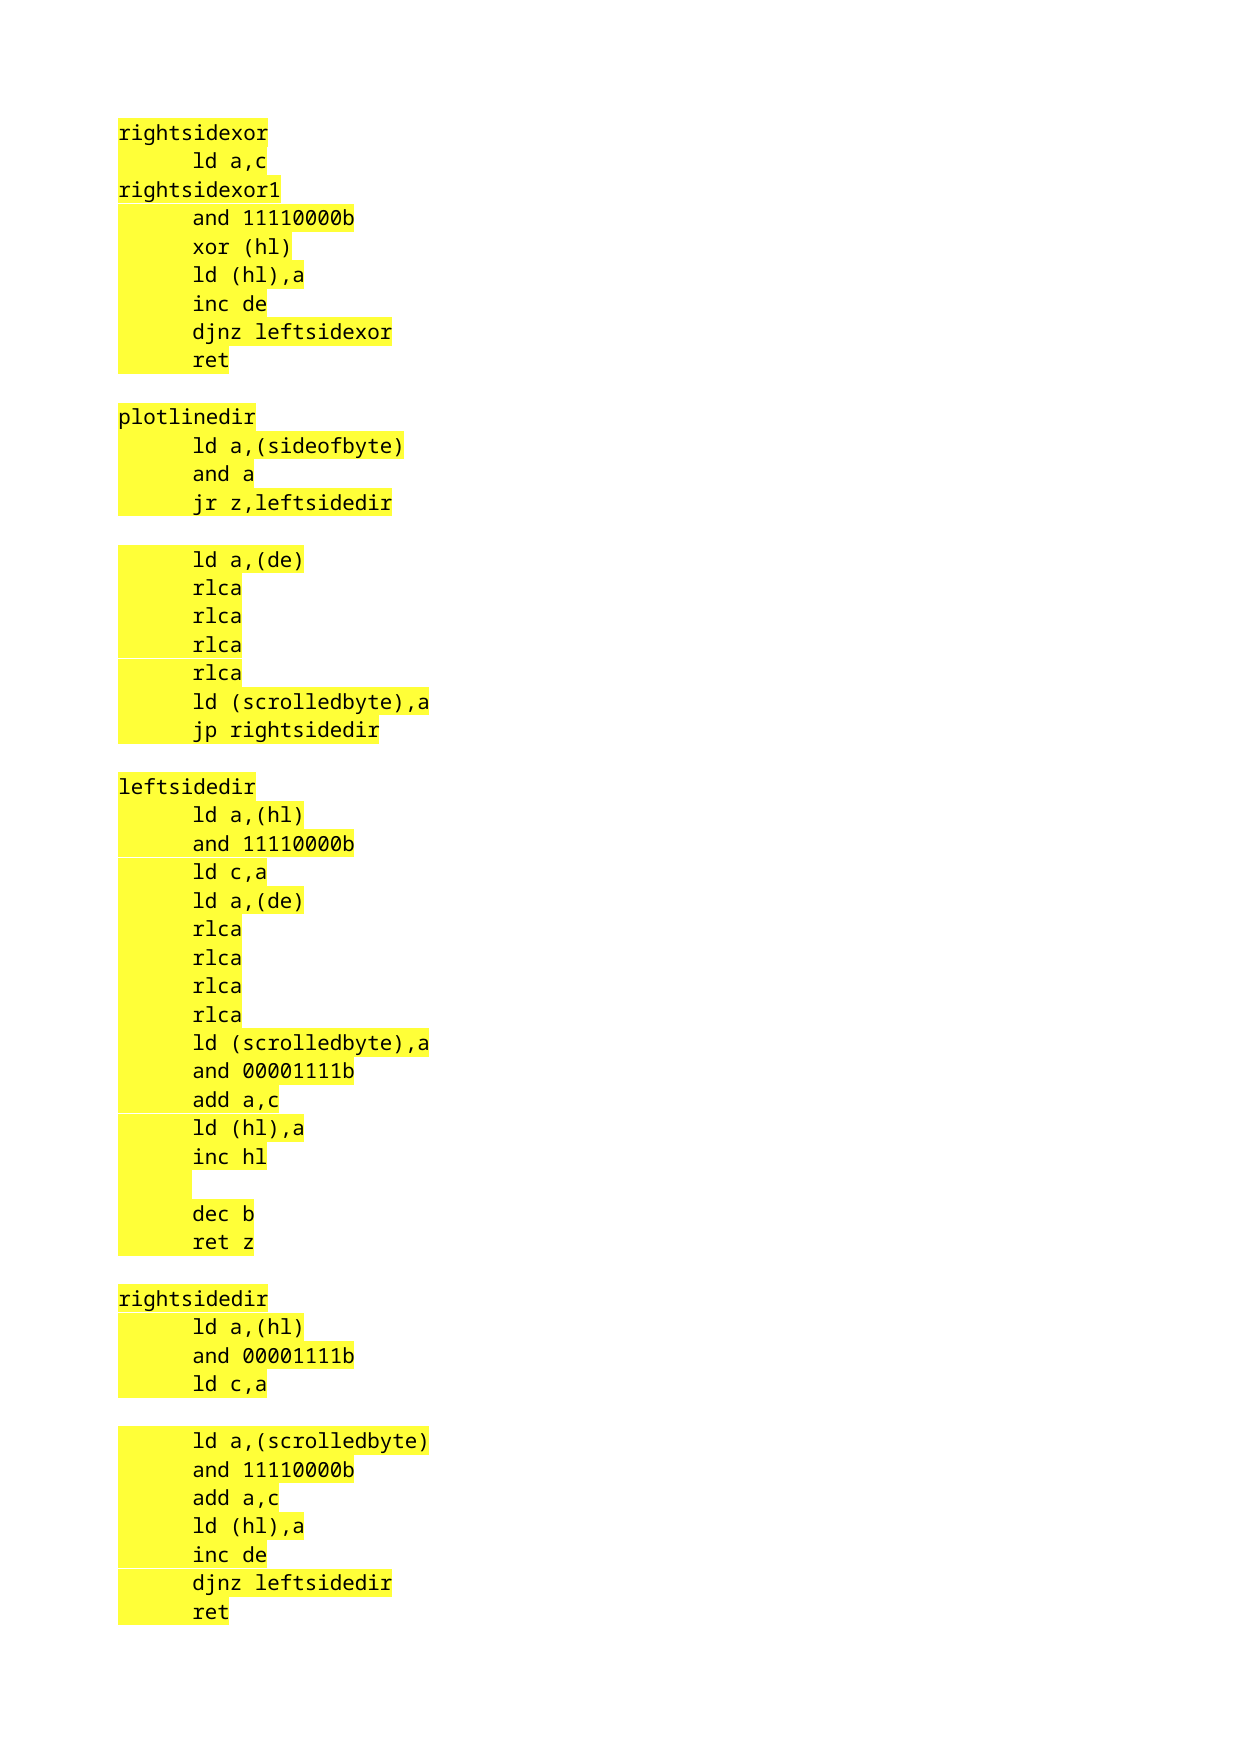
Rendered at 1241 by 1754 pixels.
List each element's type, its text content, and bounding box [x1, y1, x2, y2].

text rightsidexor [118, 118, 1122, 147]
text rlca [118, 630, 1122, 658]
text rlca [118, 602, 1122, 630]
text ld (hl),a [118, 1113, 1122, 1142]
text rightsidexor1 [118, 175, 1122, 203]
text dec b [118, 1199, 1122, 1227]
text djnz leftsidexor [118, 317, 1122, 346]
text ld (hl),a [118, 1512, 1122, 1540]
text rlca [118, 943, 1122, 971]
text and 11110000b [118, 1455, 1122, 1483]
text and a [118, 459, 1122, 488]
text ld c,a [118, 1369, 1122, 1398]
text rlca [118, 658, 1122, 687]
text plotlinedir [118, 402, 1122, 431]
text rightsidedir [118, 1284, 1122, 1312]
text ld (scrolledbyte),a [118, 687, 1122, 715]
text add a,c [118, 1085, 1122, 1113]
text rlca [118, 573, 1122, 602]
text jr z,leftsidedir [118, 488, 1122, 516]
text inc de [118, 289, 1122, 317]
text djnz leftsidedir [118, 1568, 1122, 1597]
text ret [118, 346, 1122, 374]
text ld a,(scrolledbyte) [118, 1426, 1122, 1455]
text ld a,(hl) [118, 1312, 1122, 1341]
text ld a,(sideofbyte) [118, 431, 1122, 459]
text leftsidedir [118, 772, 1122, 801]
text and 11110000b [118, 829, 1122, 857]
text inc hl [118, 1142, 1122, 1170]
text ld a,(hl) [118, 801, 1122, 829]
text add a,c [118, 1483, 1122, 1512]
text ld (hl),a [118, 260, 1122, 289]
text ret z [118, 1227, 1122, 1256]
text ld c,a [118, 857, 1122, 886]
text ld a,c [118, 147, 1122, 175]
text ld a,(de) [118, 545, 1122, 573]
text ret [118, 1597, 1122, 1625]
text and 00001111b [118, 1057, 1122, 1085]
text rlca [118, 971, 1122, 1000]
text and 00001111b [118, 1341, 1122, 1369]
text rlca [118, 1000, 1122, 1028]
text jp rightsidedir [118, 715, 1122, 744]
text inc de [118, 1540, 1122, 1568]
text and 11110000b [118, 203, 1122, 232]
text ld (scrolledbyte),a [118, 1028, 1122, 1057]
text rlca [118, 914, 1122, 943]
text ld a,(de) [118, 886, 1122, 914]
text xor (hl) [118, 232, 1122, 260]
